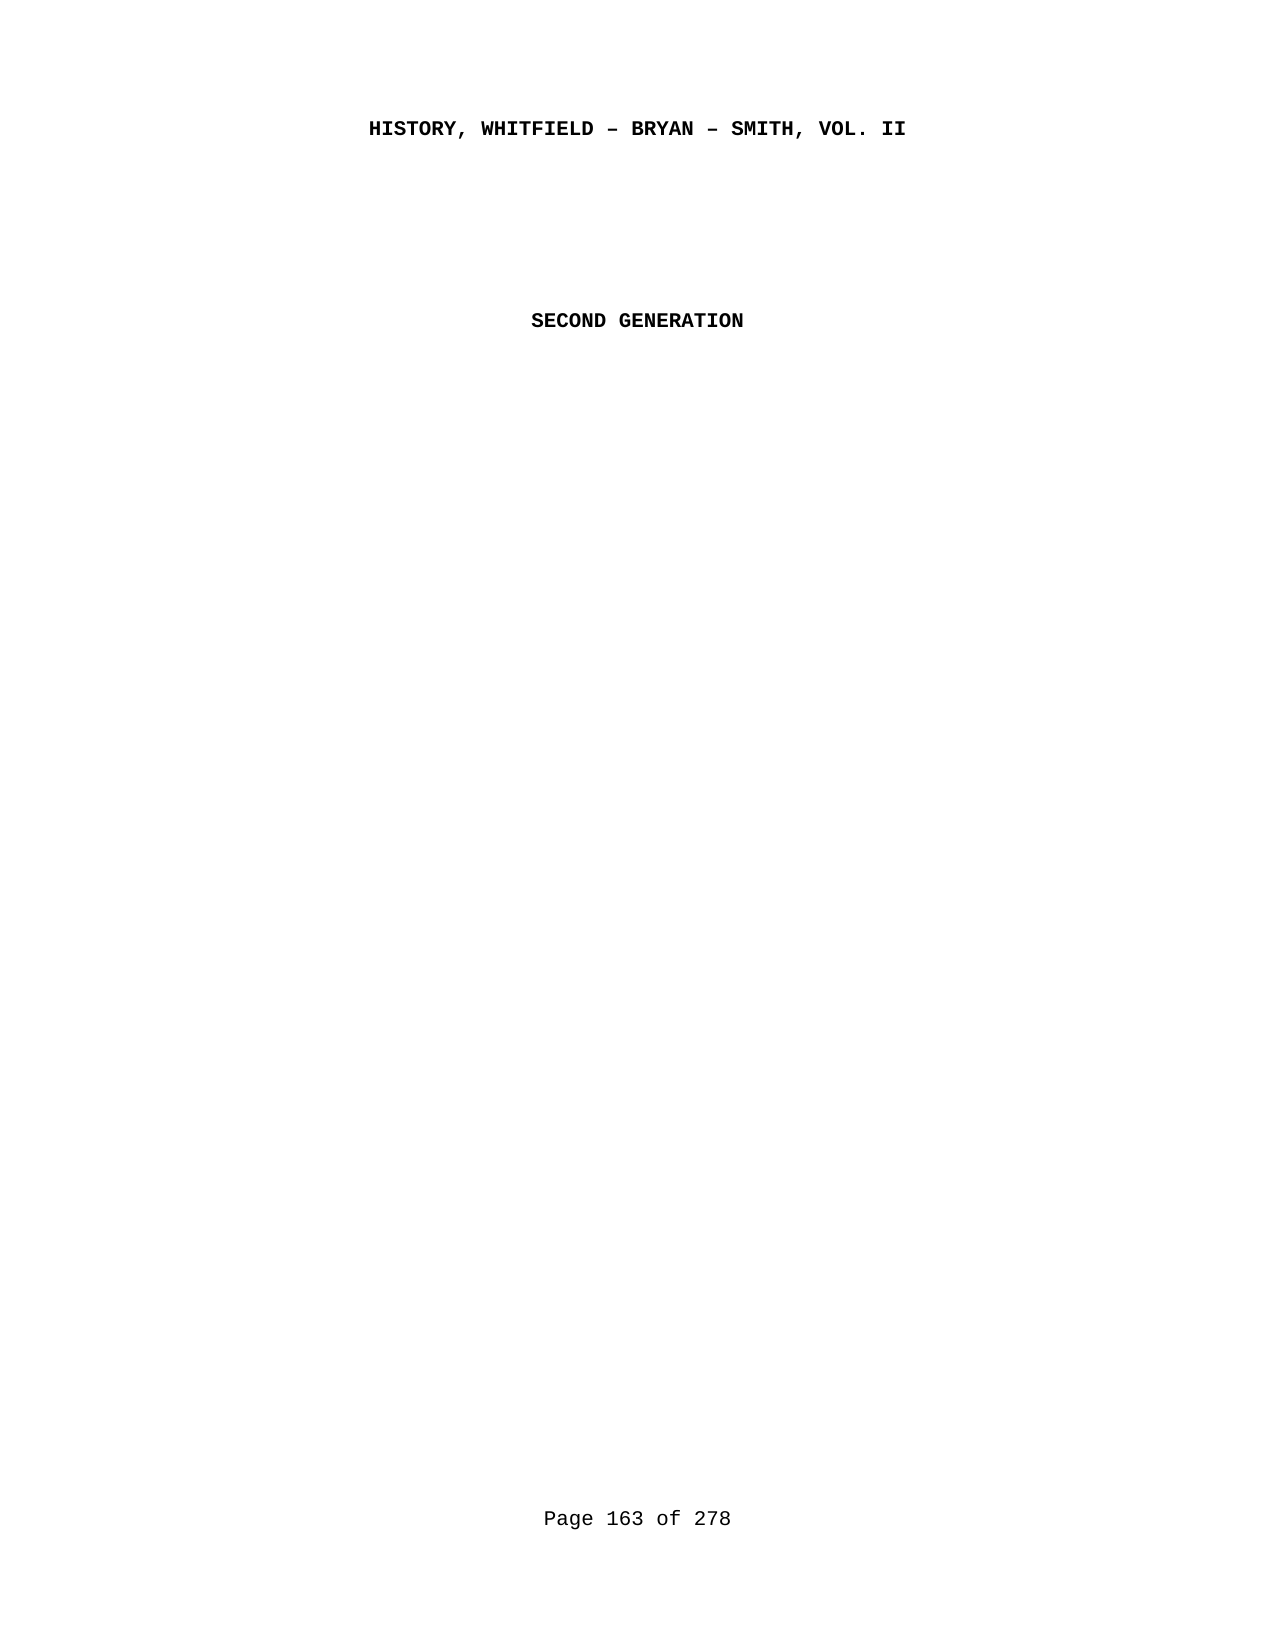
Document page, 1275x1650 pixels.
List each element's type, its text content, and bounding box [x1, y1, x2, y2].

subtitle SECOND GENERATION [118, 310, 1157, 334]
